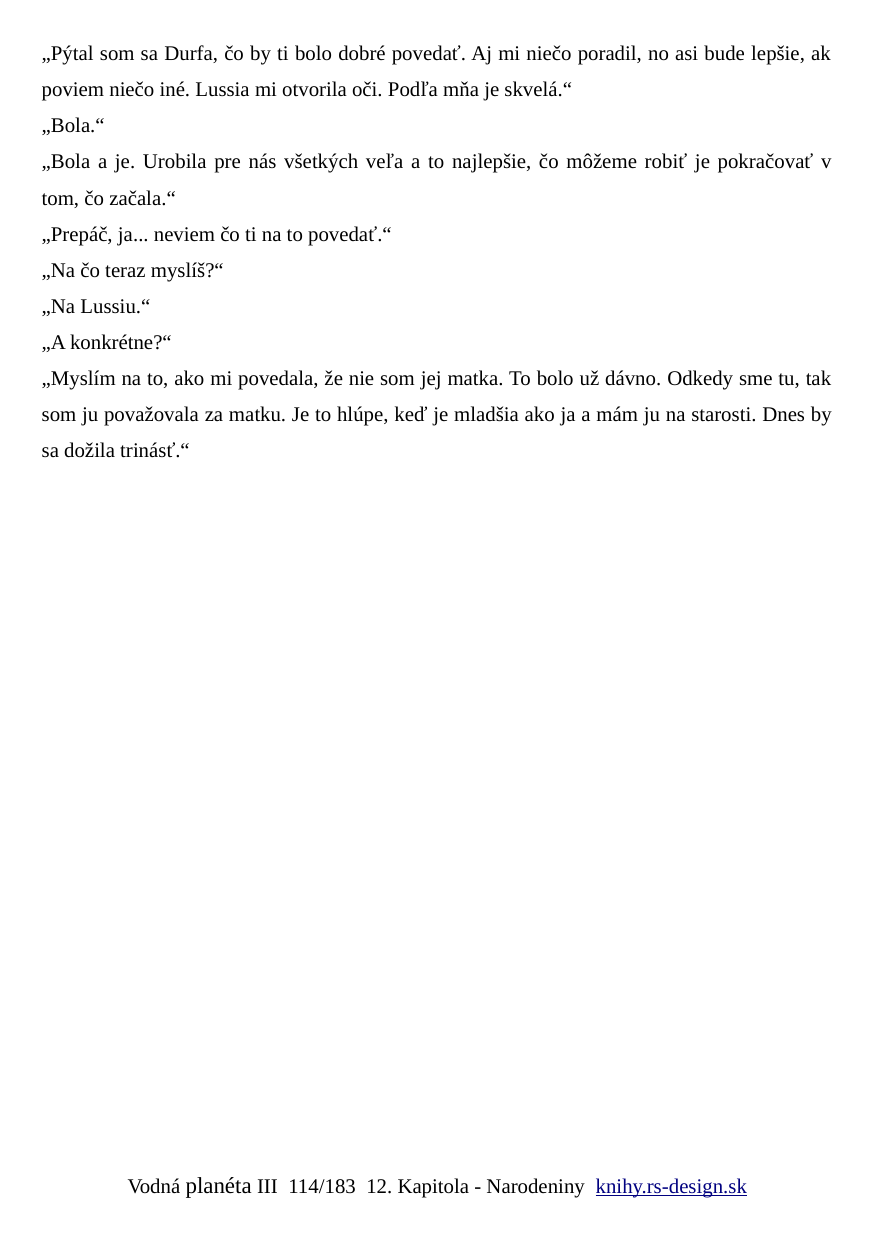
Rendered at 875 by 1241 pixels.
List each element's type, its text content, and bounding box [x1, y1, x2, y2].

text „Bola a je. Urobila pre nás všetkých veľa a to najlepšie, čo môžeme robiť je pokračovať v tom, čo začala.“ [41, 149, 833, 209]
text „Pýtal som sa Durfa, čo by ti bolo dobré povedať. Aj mi niečo poradil, no asi bude lepšie, ak poviem niečo iné. Lussia mi otvorila oči. Podľa mňa je skvelá.“ [41, 41, 833, 101]
text „Bola.“ [41, 113, 833, 137]
text „Na Lussiu.“ [41, 294, 833, 318]
text „Myslím na to, ako mi povedala, že nie som jej matka. To bolo už dávno. Odkedy sme tu, tak som ju považovala za matku. Je to hlúpe, keď je mladšia ako ja a mám ju na starosti. Dnes by sa dožila trinásť.“ [41, 366, 833, 462]
text „A konkrétne?“ [41, 330, 833, 354]
text „Prepáč, ja... neviem čo ti na to povedať.“ [41, 222, 833, 246]
text „Na čo teraz myslíš?“ [41, 258, 833, 282]
